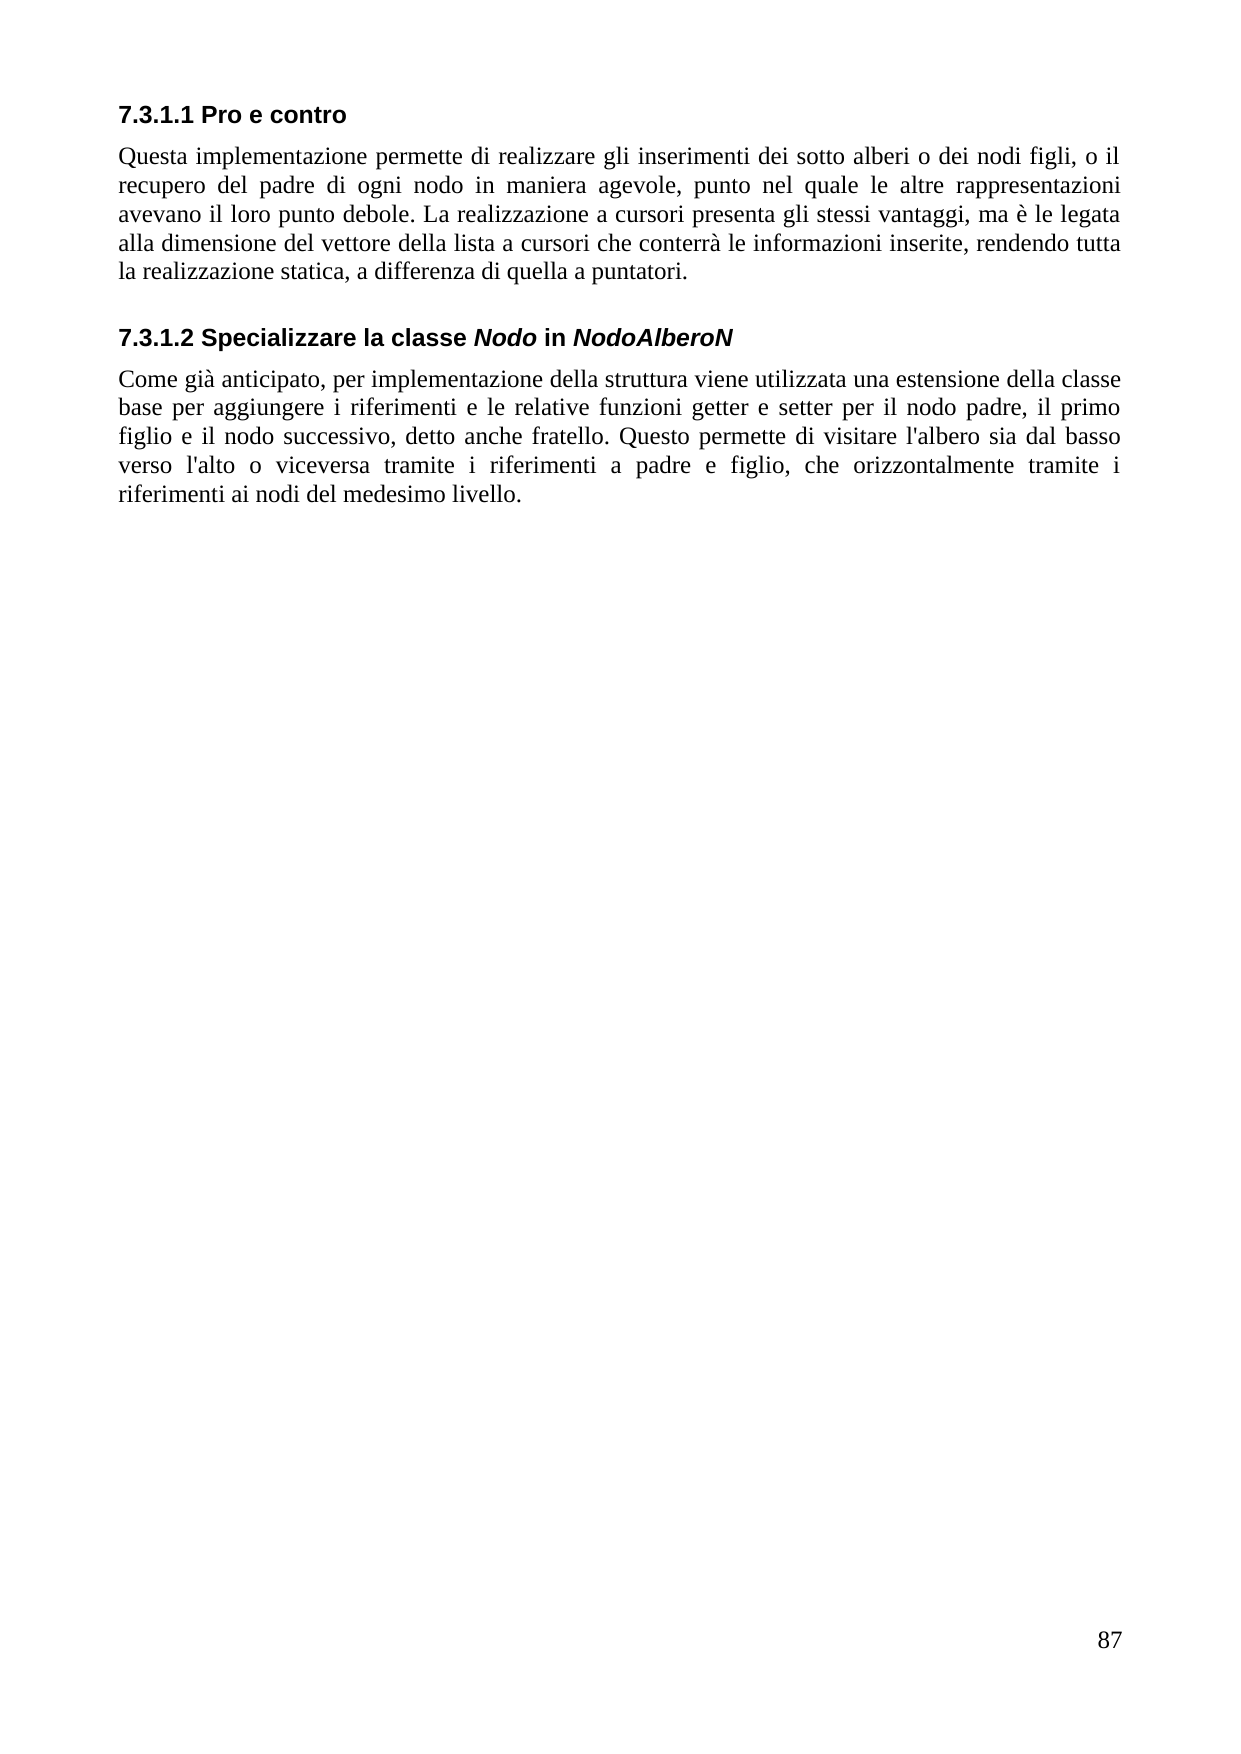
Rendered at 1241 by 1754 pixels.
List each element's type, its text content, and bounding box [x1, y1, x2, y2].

subtitle 7.3.1.2 Specializzare la classe Nodo in NodoAlberoN [118, 323, 1122, 351]
text Come già anticipato, per implementazione della struttura viene utilizzata una estensione della classe base per aggiungere i riferimenti e le relative funzioni getter e setter per il nodo padre, il primo figlio e il nodo successivo, detto anche fratello. Questo permette di visitare l'albero sia dal basso verso l'alto o viceversa tramite i riferimenti a padre e figlio, che orizzontalmente tramite i riferimenti ai nodi del medesimo livello. [118, 364, 1122, 507]
text Questa implementazione permette di realizzare gli inserimenti dei sotto alberi o dei nodi figli, o il recupero del padre di ogni nodo in maniera agevole, punto nel quale le altre rappresentazioni avevano il loro punto debole. La realizzazione a cursori presenta gli stessi vantaggi, ma è le legata alla dimensione del vettore della lista a cursori che conterrà le informazioni inserite, rendendo tutta la realizzazione statica, a differenza di quella a puntatori. [118, 141, 1122, 285]
subtitle 7.3.1.1 Pro e contro [118, 100, 1122, 129]
